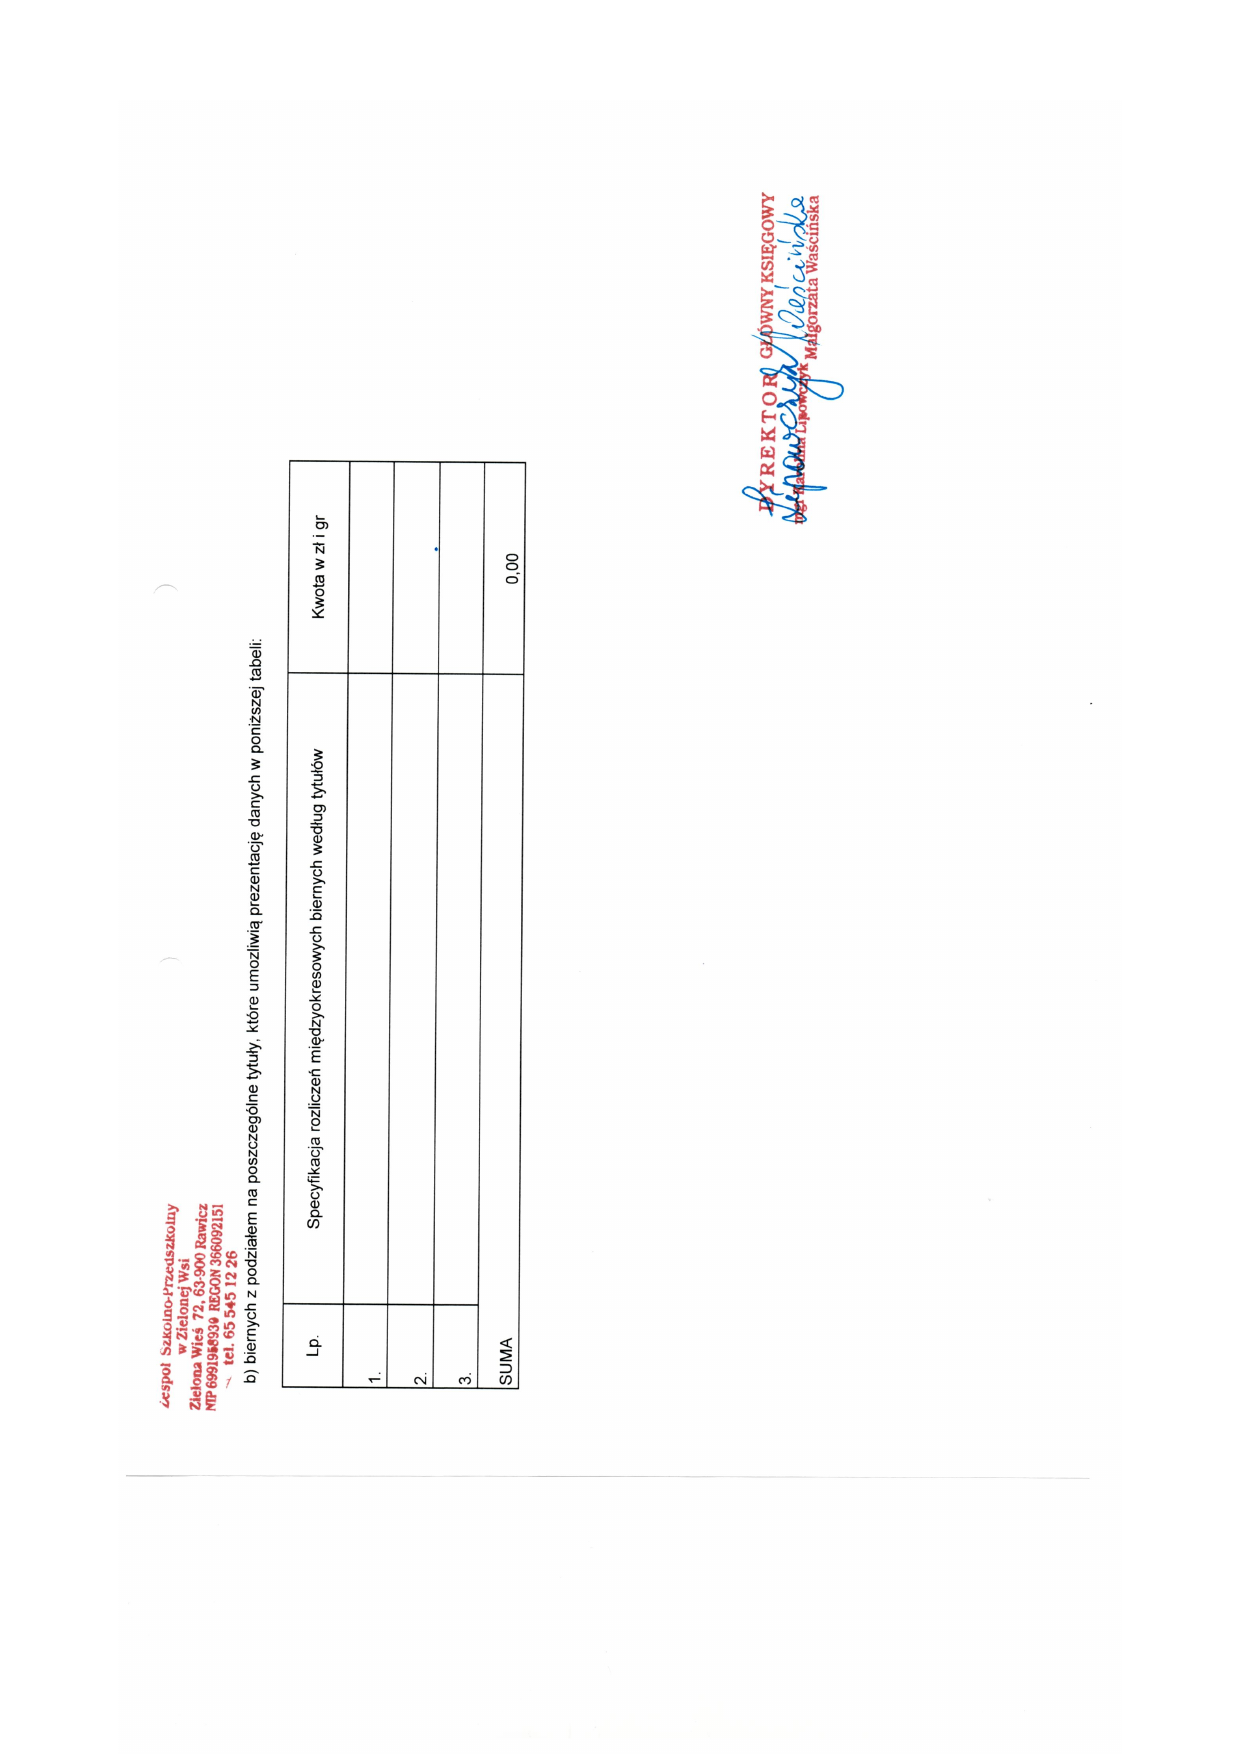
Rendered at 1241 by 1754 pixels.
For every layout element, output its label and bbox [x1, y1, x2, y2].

picture [118, 100, 1123, 1754]
